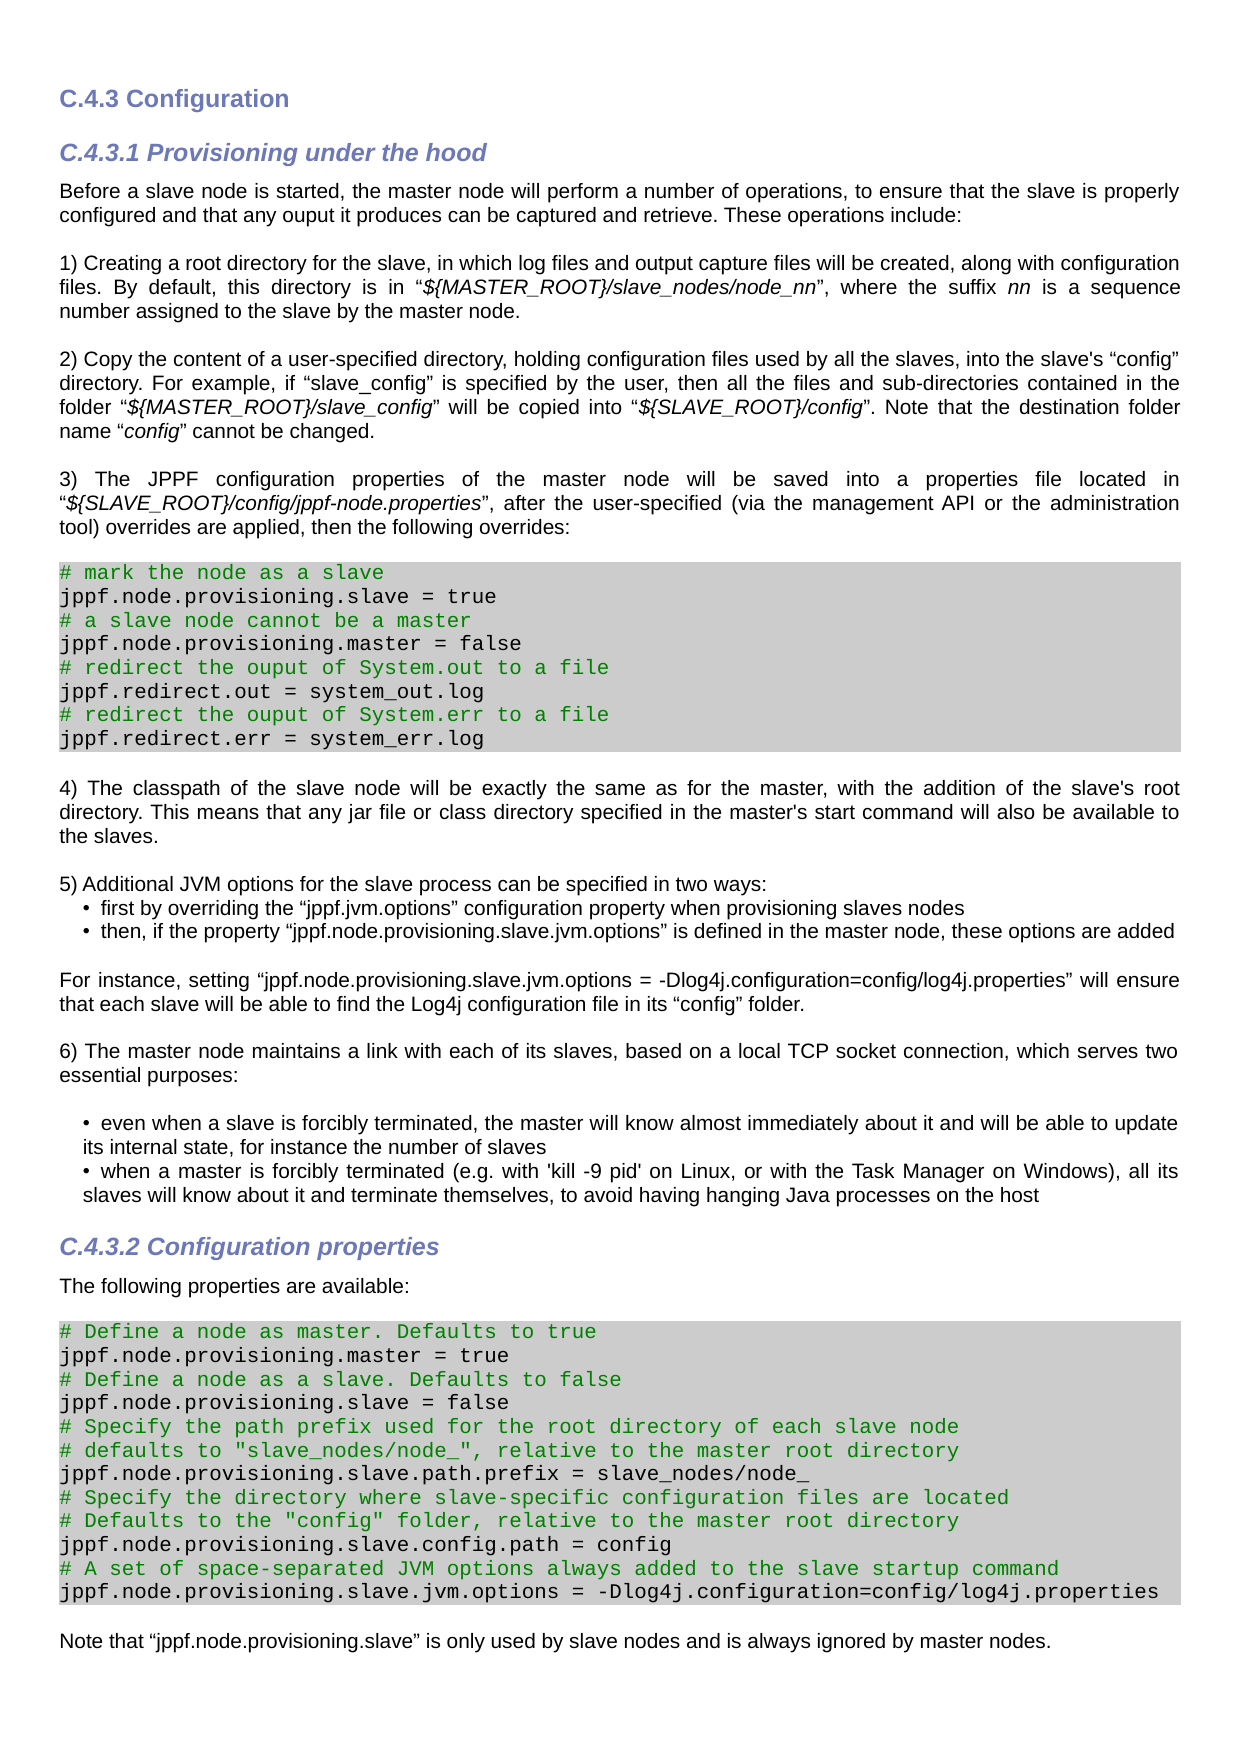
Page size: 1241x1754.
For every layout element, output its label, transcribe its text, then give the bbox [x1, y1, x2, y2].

text # Specify the directory where slave-specific configuration files are located [59, 1487, 1181, 1511]
text # Define a node as master. Defaults to true [59, 1321, 1181, 1345]
text jppf.node.provisioning.slave = true [59, 586, 1181, 610]
text # Define a node as a slave. Defaults to false [59, 1369, 1181, 1392]
list then, if the property “jppf.node.provisioning.slave.jvm.options” is defined in the master node, these options are added [83, 919, 1181, 943]
text For instance, setting “jppf.node.provisioning.slave.jvm.options = -Dlog4j.configuration=config/log4j.properties” will ensure that each slave will be able to find the Log4j configuration file in its “config” folder. [59, 967, 1181, 1015]
subtitle Configuration [59, 84, 1181, 113]
list first by overriding the “jppf.jvm.options” configuration property when provisioning slaves nodes [83, 895, 1181, 919]
text jppf.node.provisioning.slave = false [59, 1392, 1181, 1416]
text # a slave node cannot be a master [59, 610, 1181, 633]
text 4) The classpath of the slave node will be exactly the same as for the master, with the addition of the slave's root directory. This means that any jar file or class directory specified in the master's start command will also be available to the slaves. [59, 776, 1181, 847]
text # defaults to "slave_nodes/node_", relative to the master root directory [59, 1439, 1181, 1463]
subtitle Provisioning under the hood [59, 138, 1181, 167]
text 2) Copy the content of a user-specified directory, holding configuration files used by all the slaves, into the slave's “config” directory. For example, if “slave_config” is specified by the user, then all the files and sub-directories contained in the folder “${MASTER_ROOT}/slave_config” will be copied into “${SLAVE_ROOT}/config”. Note that the destination folder name “config” cannot be changed. [59, 347, 1181, 443]
text jppf.redirect.out = system_out.log [59, 681, 1181, 704]
text Before a slave node is started, the master node will perform a number of operations, to ensure that the slave is properly configured and that any ouput it produces can be captured and retrieve. These operations include: [59, 179, 1181, 227]
text # redirect the ouput of System.err to a file [59, 704, 1181, 728]
text # Specify the path prefix used for the root directory of each slave node [59, 1416, 1181, 1439]
text # A set of space-separated JVM options always added to the slave startup command [59, 1558, 1181, 1581]
text jppf.node.provisioning.master = false [59, 633, 1181, 657]
text jppf.node.provisioning.slave.config.path = config [59, 1534, 1181, 1558]
text # Defaults to the "config" folder, relative to the master root directory [59, 1511, 1181, 1534]
text jppf.redirect.err = system_err.log [59, 728, 1181, 752]
text 1) Creating a root directory for the slave, in which log files and output capture files will be created, along with configuration files. By default, this directory is in “${MASTER_ROOT}/slave_nodes/node_nn”, where the suffix nn is a sequence number assigned to the slave by the master node. [59, 251, 1181, 323]
list even when a slave is forcibly terminated, the master will know almost immediately about it and will be able to update its internal state, for instance the number of slaves [83, 1111, 1181, 1159]
text # redirect the ouput of System.out to a file [59, 657, 1181, 681]
text jppf.node.provisioning.slave.path.prefix = slave_nodes/node_ [59, 1463, 1181, 1487]
text jppf.node.provisioning.slave.jvm.options = -Dlog4j.configuration=config/log4j.properties [59, 1581, 1181, 1605]
text Note that “jppf.node.provisioning.slave” is only used by slave nodes and is always ignored by master nodes. [59, 1629, 1181, 1653]
subtitle Configuration properties [59, 1232, 1181, 1261]
text 6) The master node maintains a link with each of its slaves, based on a local TCP socket connection, which serves two essential purposes: [59, 1039, 1181, 1087]
text 3) The JPPF configuration properties of the master node will be saved into a properties file located in “${SLAVE_ROOT}/config/jppf-node.properties”, after the user-specified (via the management API or the administration tool) overrides are applied, then the following overrides: [59, 467, 1181, 538]
text The following properties are available: [59, 1273, 1181, 1297]
text jppf.node.provisioning.master = true [59, 1345, 1181, 1369]
text 5) Additional JVM options for the slave process can be specified in two ways: [59, 871, 1181, 895]
text # mark the node as a slave [59, 562, 1181, 586]
list when a master is forcibly terminated (e.g. with 'kill -9 pid' on Linux, or with the Task Manager on Windows), all its slaves will know about it and terminate themselves, to avoid having hanging Java processes on the host [83, 1159, 1181, 1207]
